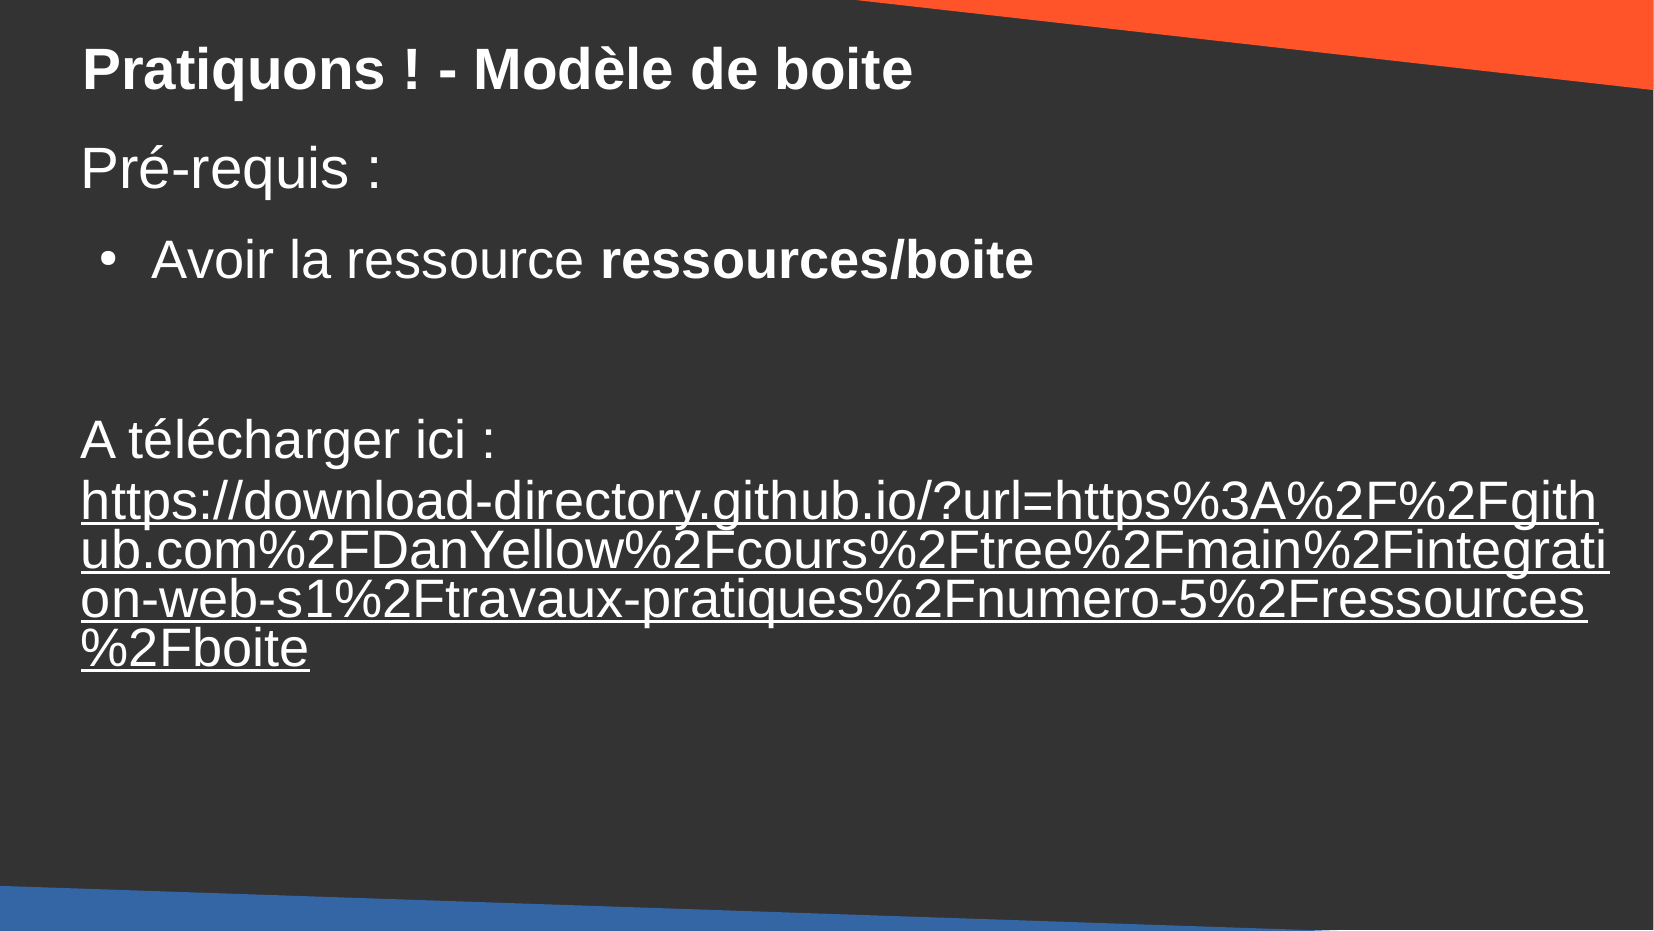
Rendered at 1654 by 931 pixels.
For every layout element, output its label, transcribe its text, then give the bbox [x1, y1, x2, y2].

text_box [0, 885, 1337, 931]
title Pratiquons ! - Modèle de boite [82, 37, 1571, 114]
text_box [855, 0, 1654, 91]
list Pré-requis : Avoir la ressource ressources/boite A télécharger ici : https://download-directory.github.io/?url=https%3A%2F%2Fgithub.com%2FDanYellow%2Fcours%2Ftree%2Fmain%2Fintegration-web-s1%2Ftravaux-pratiques%2Fnumero-5%2Fressources%2Fboite [80, 135, 1620, 697]
